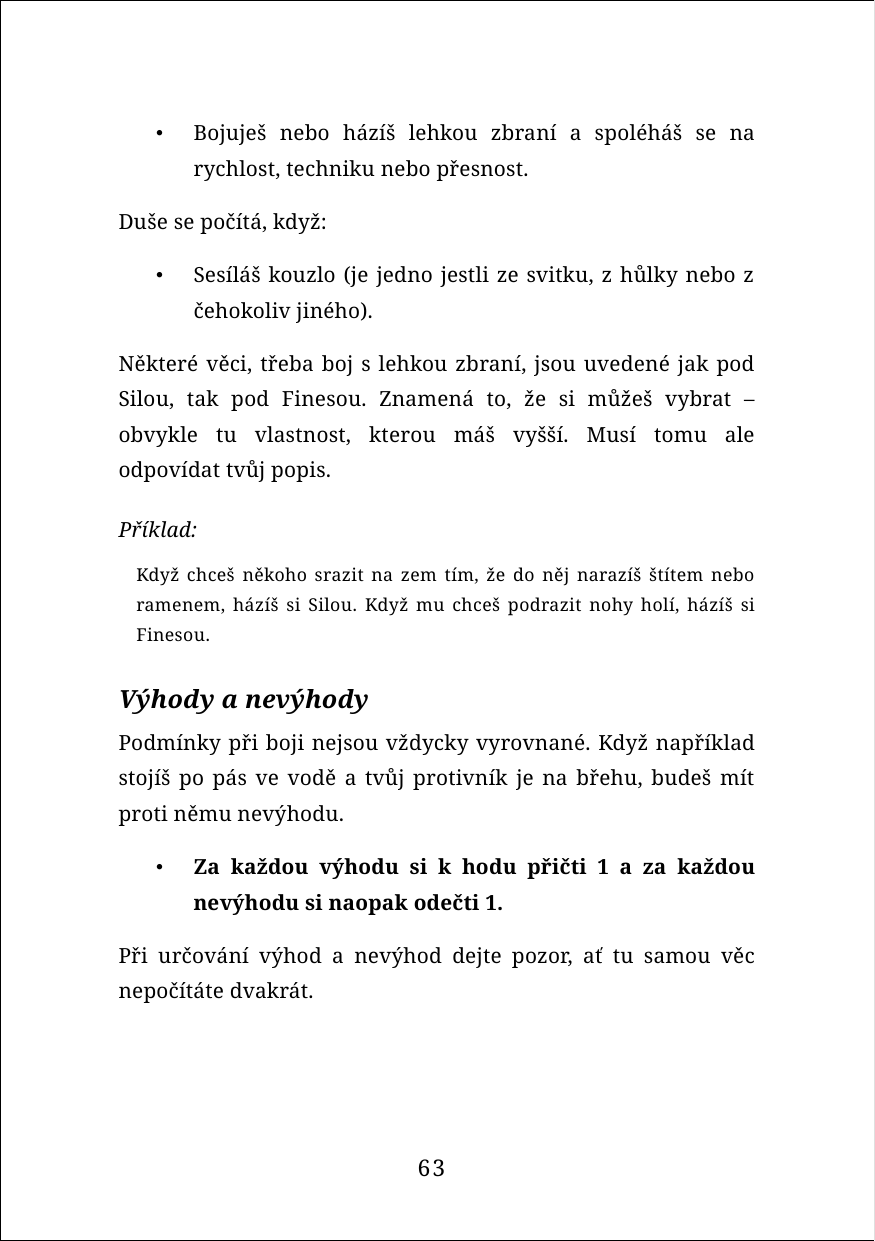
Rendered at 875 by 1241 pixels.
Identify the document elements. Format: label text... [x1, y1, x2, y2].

subtitle Výhody a nevýhody [118, 682, 756, 716]
list Sesíláš kouzlo (je jedno jestli ze svitku, z hůlky nebo z čehokoliv jiného). [156, 260, 756, 324]
list Za každou výhodu si k hodu přičti 1 a za každou nevýhodu si naopak odečti 1. [156, 852, 756, 916]
text Některé věci, třeba boj s lehkou zbraní, jsou uvedené jak pod Silou, tak pod Finesou. Znamená to, že si můžeš vybrat – obvykle tu vlastnost, kterou máš vyšší. Musí tomu ale odpovídat tvůj popis. [118, 349, 756, 484]
text Když chceš někoho srazit na zem tím, že do něj narazíš štítem nebo ramenem, házíš si Silou. Když mu chceš podrazit nohy holí, házíš si Finesou. [136, 562, 756, 647]
list Bojuješ nebo házíš lehkou zbraní a spoléháš se na rychlost, techniku nebo přesnost. [156, 118, 756, 182]
text Podmínky při boji nejsou vždycky vyrovnané. Když například stojíš po pás ve vodě a tvůj protivník je na břehu, budeš mít proti němu nevýhodu. [118, 728, 756, 827]
text Při určování výhod a nevýhod dejte pozor, ať tu samou věc nepočítáte dvakrát. [118, 941, 756, 1005]
text Příklad: [118, 515, 756, 543]
text Duše se počítá, když: [118, 207, 756, 235]
